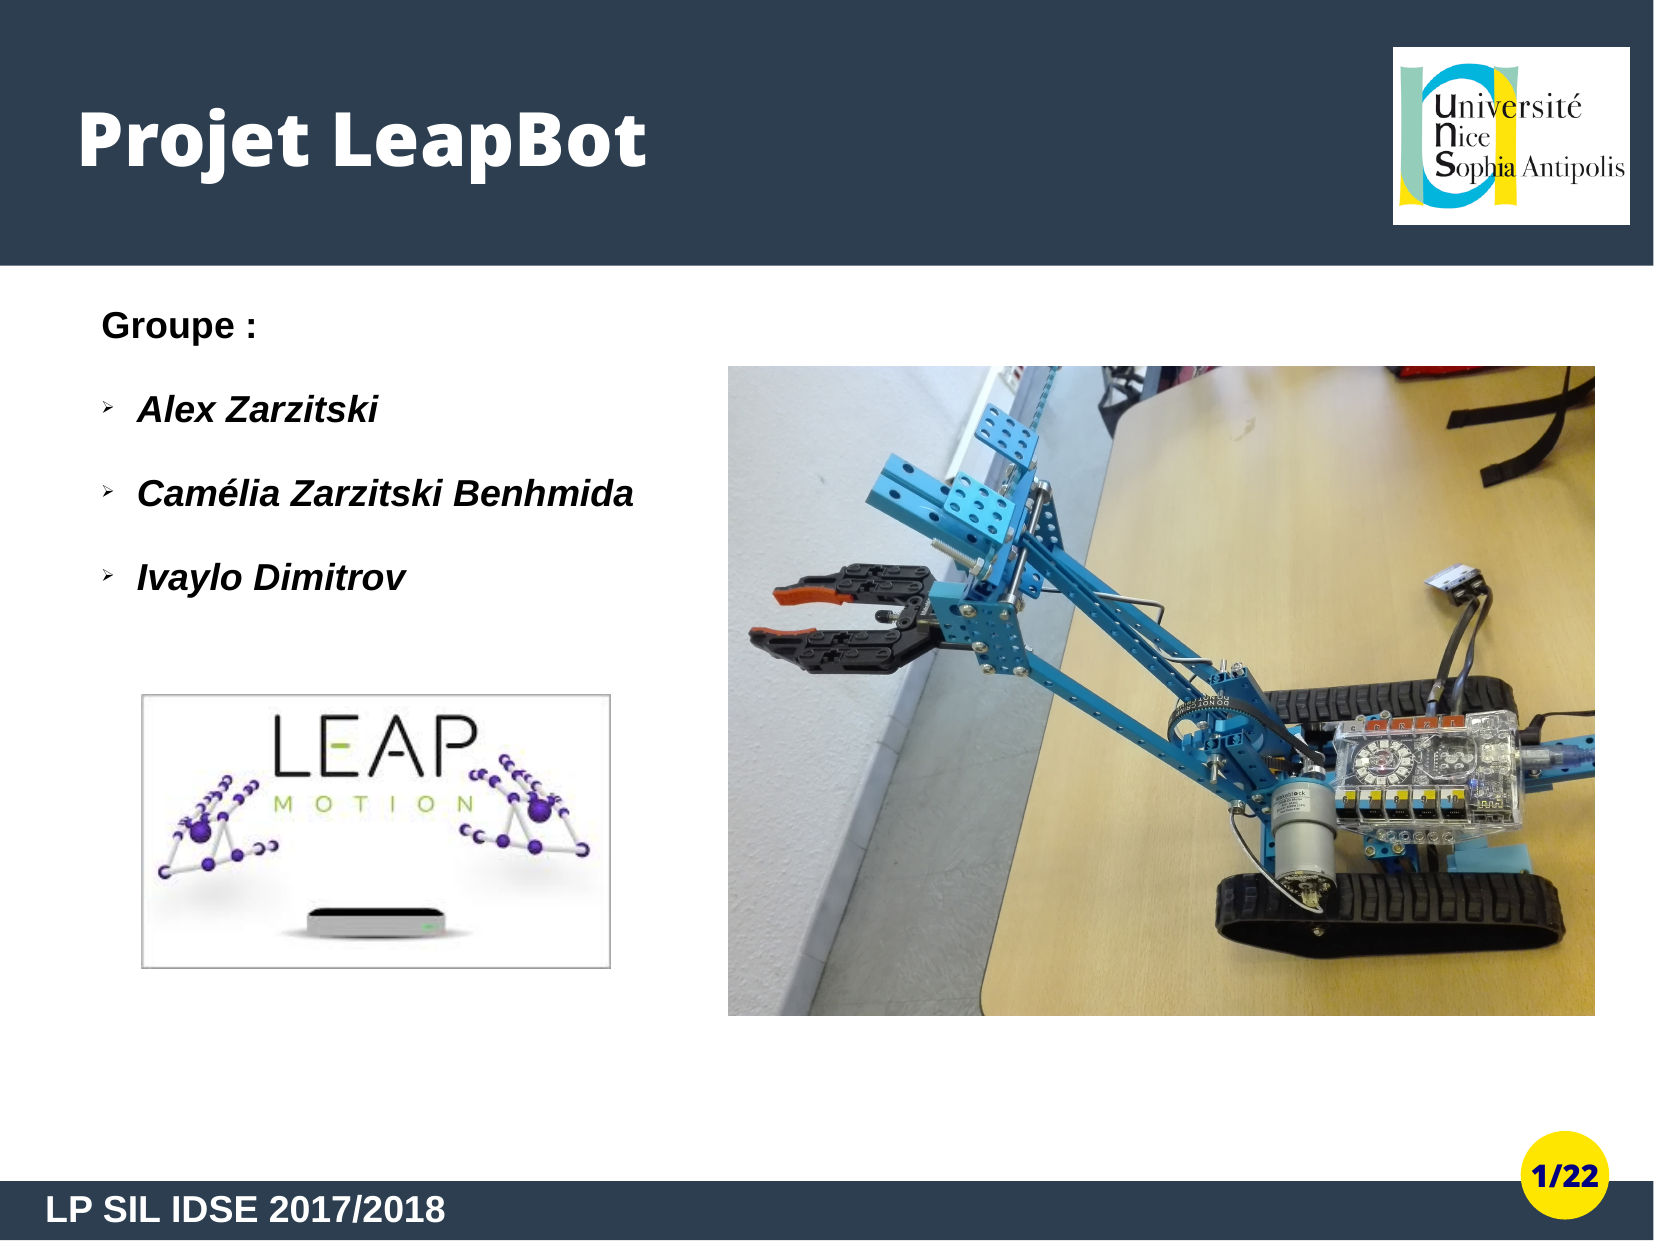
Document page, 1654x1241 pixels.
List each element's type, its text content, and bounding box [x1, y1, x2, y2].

picture [1393, 47, 1630, 225]
picture [141, 694, 611, 969]
picture [728, 366, 1595, 1016]
text_box Groupe : Alex Zarzitski Camélia Zarzitski Benhmida Ivaylo Dimitrov [86, 297, 650, 607]
title Projet LeapBot [76, 33, 1373, 241]
